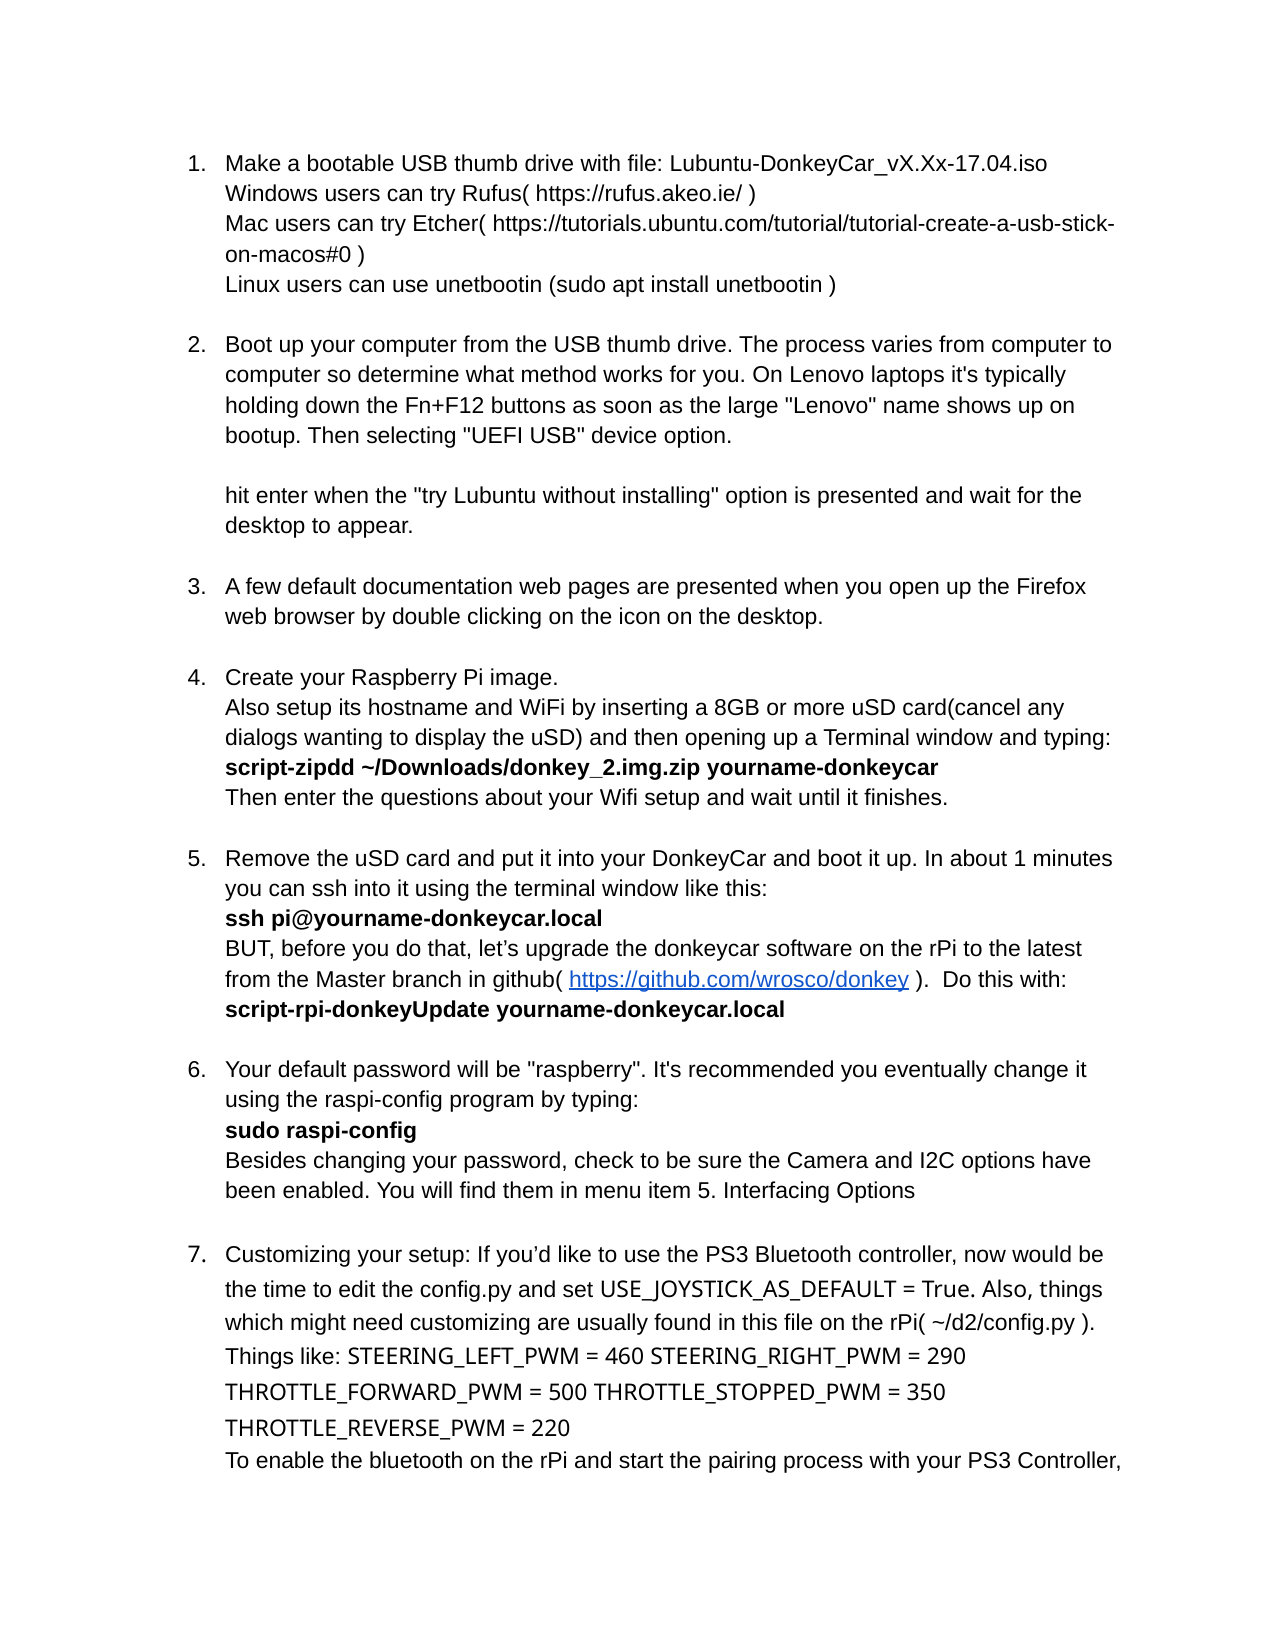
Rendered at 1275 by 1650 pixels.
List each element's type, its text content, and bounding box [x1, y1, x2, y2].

text Also setup its hostname and WiFi by inserting a 8GB or more uSD card(cancel any dialogs wanting to display the uSD) and then opening up a Terminal window and typing: [225, 694, 1125, 750]
text Mac users can try Etcher( https://tutorials.ubuntu.com/tutorial/tutorial-create-a-usb-stick-on-macos#0 ) [225, 210, 1125, 267]
text script-zipdd ~/Downloads/donkey_2.img.zip yourname-donkeycar [225, 754, 1125, 781]
text script-rpi-donkeyUpdate yourname-donkeycar.local [225, 996, 1125, 1022]
list Make a bootable USB thumb drive with file: Lubuntu-DonkeyCar_vX.Xx-17.04.iso [187, 150, 1125, 176]
text Then enter the questions about your Wifi setup and wait until it finishes. [225, 784, 1125, 811]
text BUT, before you do that, let’s upgrade the donkeycar software on the rPi to the latest from the Master branch in github( https://github.com/wrosco/donkey ). Do this with: [225, 935, 1125, 992]
list Create your Raspberry Pi image. [187, 663, 1125, 690]
text hit enter when the "try Lubuntu without installing" option is presented and wait for the desktop to appear. [225, 482, 1125, 539]
text ssh pi@yourname-donkeycar.local [225, 905, 1125, 932]
list Boot up your computer from the USB thumb drive. The process varies from computer to computer so determine what method works for you. On Lenovo laptops it's typically holding down the Fn+F12 buttons as soon as the large "Lenovo" name shows up on bootup. Then selecting "UEFI USB" device option. [187, 331, 1125, 448]
text Besides changing your password, check to be sure the Camera and I2C options have been enabled. You will find them in menu item 5. Interfacing Options [225, 1147, 1125, 1203]
list A few default documentation web pages are presented when you open up the Firefox web browser by double clicking on the icon on the desktop. [187, 573, 1125, 629]
text Linux users can use unetbootin (sudo apt install unetbootin ) [225, 271, 1125, 297]
text sudo raspi-config [225, 1117, 1125, 1143]
text Windows users can try Rufus( https://rufus.akeo.ie/ ) [225, 180, 1125, 207]
text To enable the bluetooth on the rPi and start the pairing process with your PS3 Controller, [150, 1447, 1125, 1474]
list Customizing your setup: If you’d like to use the PS3 Bluetooth controller, now would be the time to edit the config.py and set USE_JOYSTICK_AS_DEFAULT = True. Also, things which might need customizing are usually found in this file on the rPi( ~/d2/config.py ). Things like: STEERING_LEFT_PWM = 460 STEERING_RIGHT_PWM = 290 THROTTLE_FORWARD_PWM = 500 THROTTLE_STOPPED_PWM = 350 THROTTLE_REVERSE_PWM = 220 [187, 1237, 1125, 1443]
list Remove the uSD card and put it into your DonkeyCar and boot it up. In about 1 minutes you can ssh into it using the terminal window like this: [187, 845, 1125, 901]
list Your default password will be "raspberry". It's recommended you eventually change it using the raspi-config program by typing: [187, 1056, 1125, 1113]
